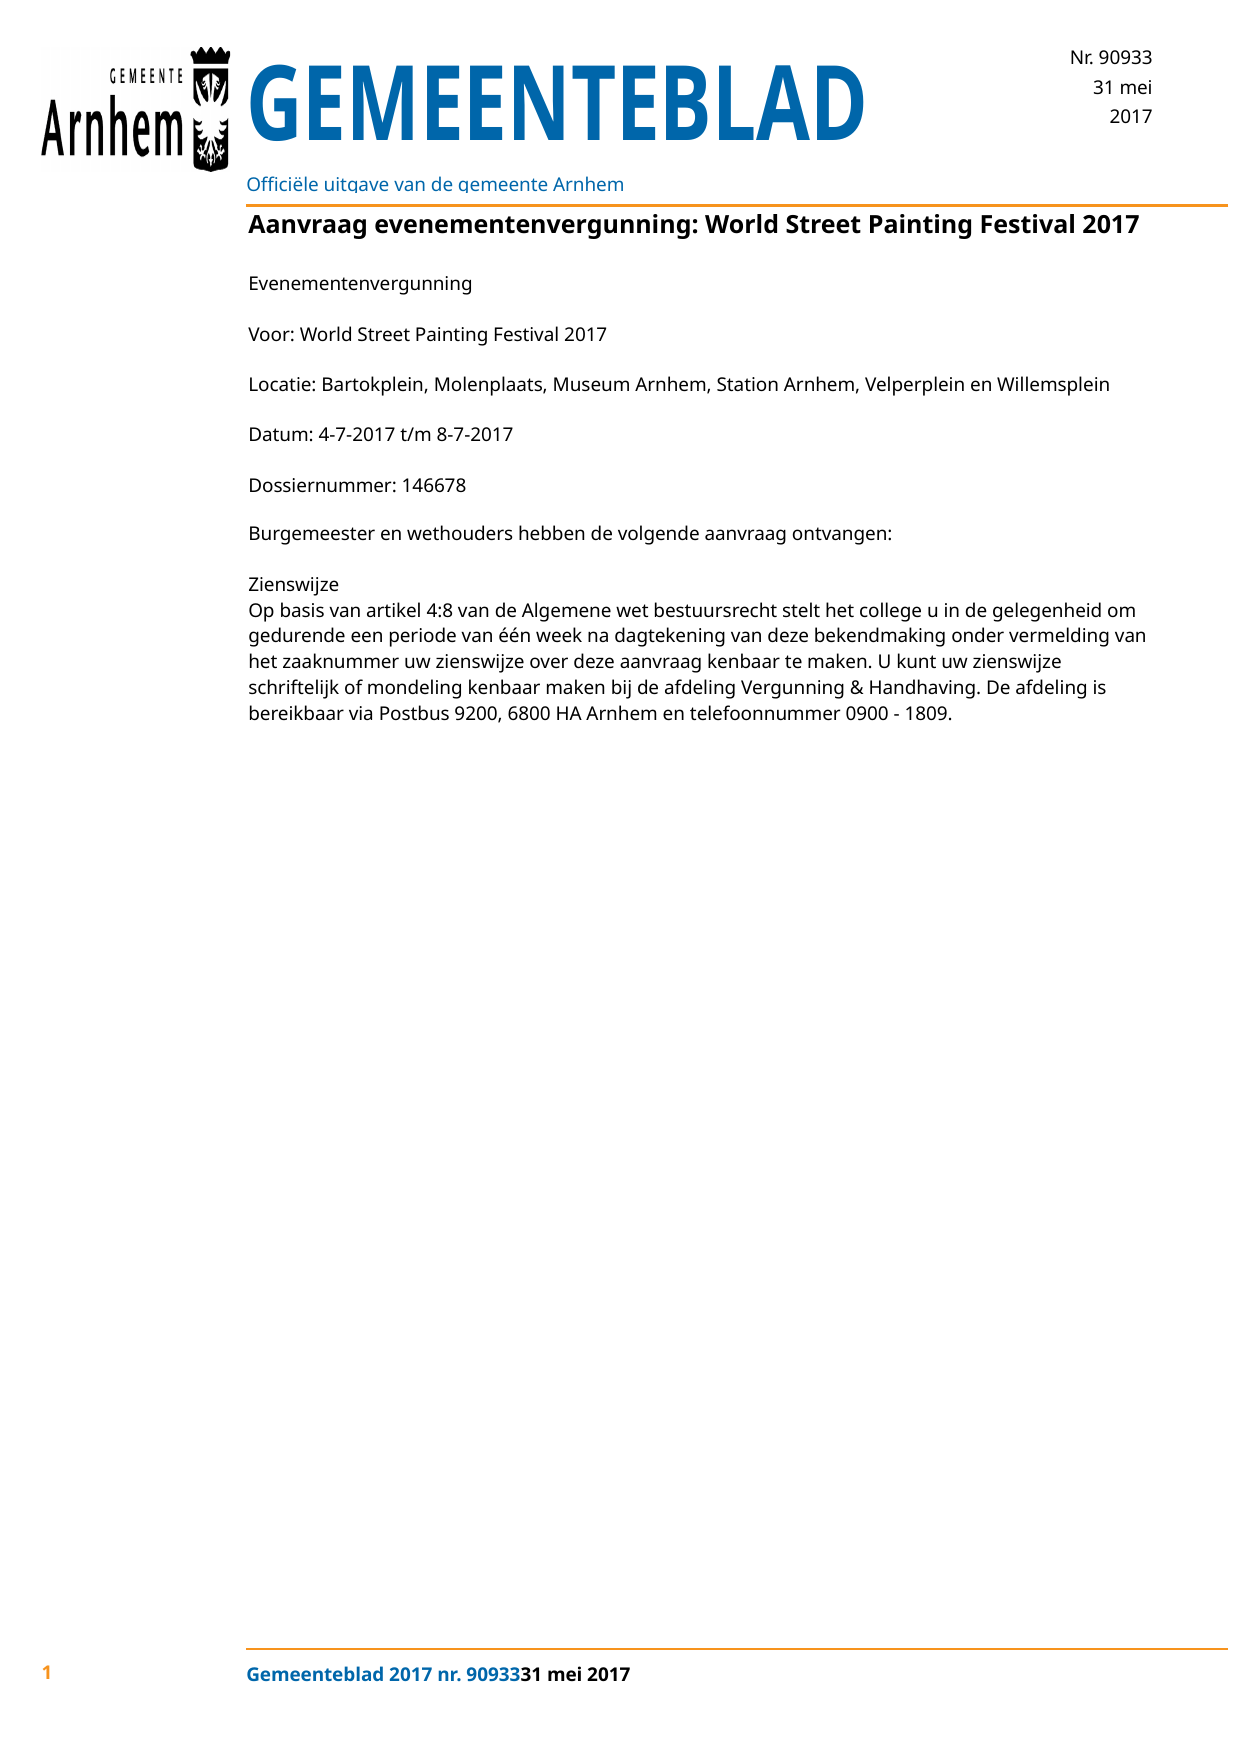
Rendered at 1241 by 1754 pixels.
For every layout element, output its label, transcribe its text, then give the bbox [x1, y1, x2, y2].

picture [41, 47, 231, 172]
text Zienswijze [248, 571, 1152, 597]
text Voor: World Street Painting Festival 2017 [248, 321, 1152, 346]
text Aanvraag evenementenvergunning: World Street Painting Festival 2017 [248, 207, 1152, 241]
text Locatie: Bartokplein, Molenplaats, Museum Arnhem, Station Arnhem, Velperplein en Willemsplein [248, 371, 1152, 397]
text Datum: 4-7-2017 t/m 8-7-2017 [248, 422, 1152, 447]
text Evenementenvergunning [248, 270, 1152, 296]
text Dossiernummer: 146678 [248, 472, 1152, 498]
text Op basis van artikel 4:8 van de Algemene wet bestuursrecht stelt het college u in de gelegenheid om gedurende een periode van één week na dagtekening van deze bekendmaking onder vermelding van het zaaknummer uw zienswijze over deze aanvraag kenbaar te maken. U kunt uw zienswijze schriftelijk of mondeling kenbaar maken bij de afdeling Vergunning & Handhaving. De afdeling is bereikbaar via Postbus 9200, 6800 HA Arnhem en telefoonnummer 0900 - 1809. [248, 597, 1152, 726]
text Burgemeester en wethouders hebben de volgende aanvraag ontvangen: [248, 520, 1152, 546]
